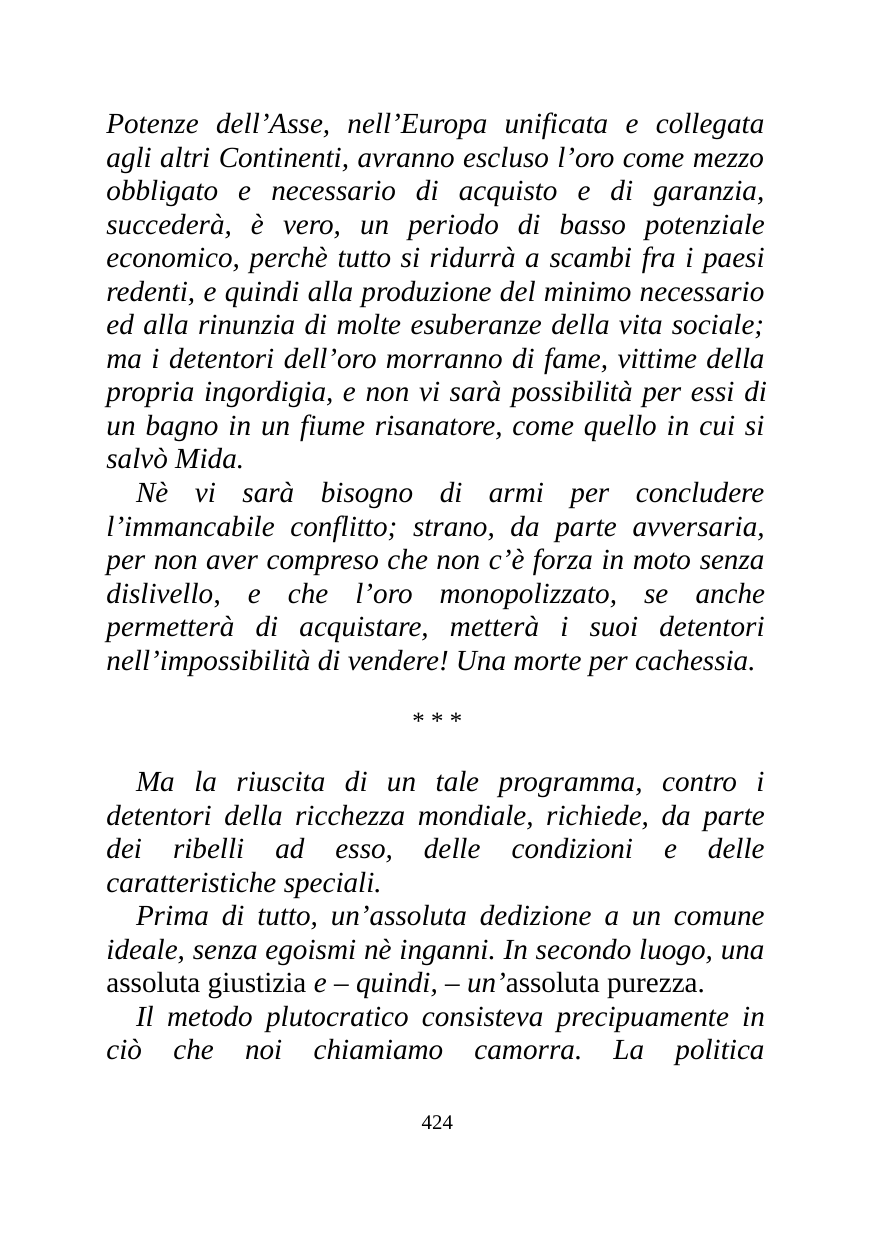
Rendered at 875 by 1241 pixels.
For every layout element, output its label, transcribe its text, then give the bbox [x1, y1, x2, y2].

text Nè vi sarà bisogno di armi per concludere l’immancabile conflitto; strano, da parte avversaria, per non aver compreso che non c’è forza in moto senza dislivello, e che l’oro monopolizzato, se anche permetterà di acquistare, metterà i suoi detentori nell’impossibilità di vendere! Una morte per cachessia. [106, 475, 768, 676]
text Prima di tutto, un’assoluta dedizione a un comune ideale, senza egoismi nè inganni. In secondo luogo, una assoluta giustizia e – quindi, – un’assoluta purezza. [106, 898, 768, 999]
text Il metodo plutocratico consisteva precipuamente in ciò che noi chiamiamo camorra. La politica [106, 999, 768, 1066]
text * * * [106, 706, 768, 735]
text Potenze dell’Asse, nell’Europa unificata e collegata agli altri Continenti, avranno escluso l’oro come mezzo obbligato e necessario di acquisto e di garanzia, succederà, è vero, un periodo di basso potenziale economico, perchè tutto si ridurrà a scambi fra i paesi redenti, e quindi alla produzione del minimo necessario ed alla rinunzia di molte esuberanze della vita sociale; ma i detentori dell’oro morranno di fame, vittime della propria ingordigia, e non vi sarà possibilità per essi di un bagno in un fiume risanatore, come quello in cui si salvò Mida. [106, 106, 768, 475]
text Ma la riuscita di un tale programma, contro i detentori della ricchezza mondiale, richiede, da parte dei ribelli ad esso, delle condizioni e delle caratteristiche speciali. [106, 764, 768, 898]
